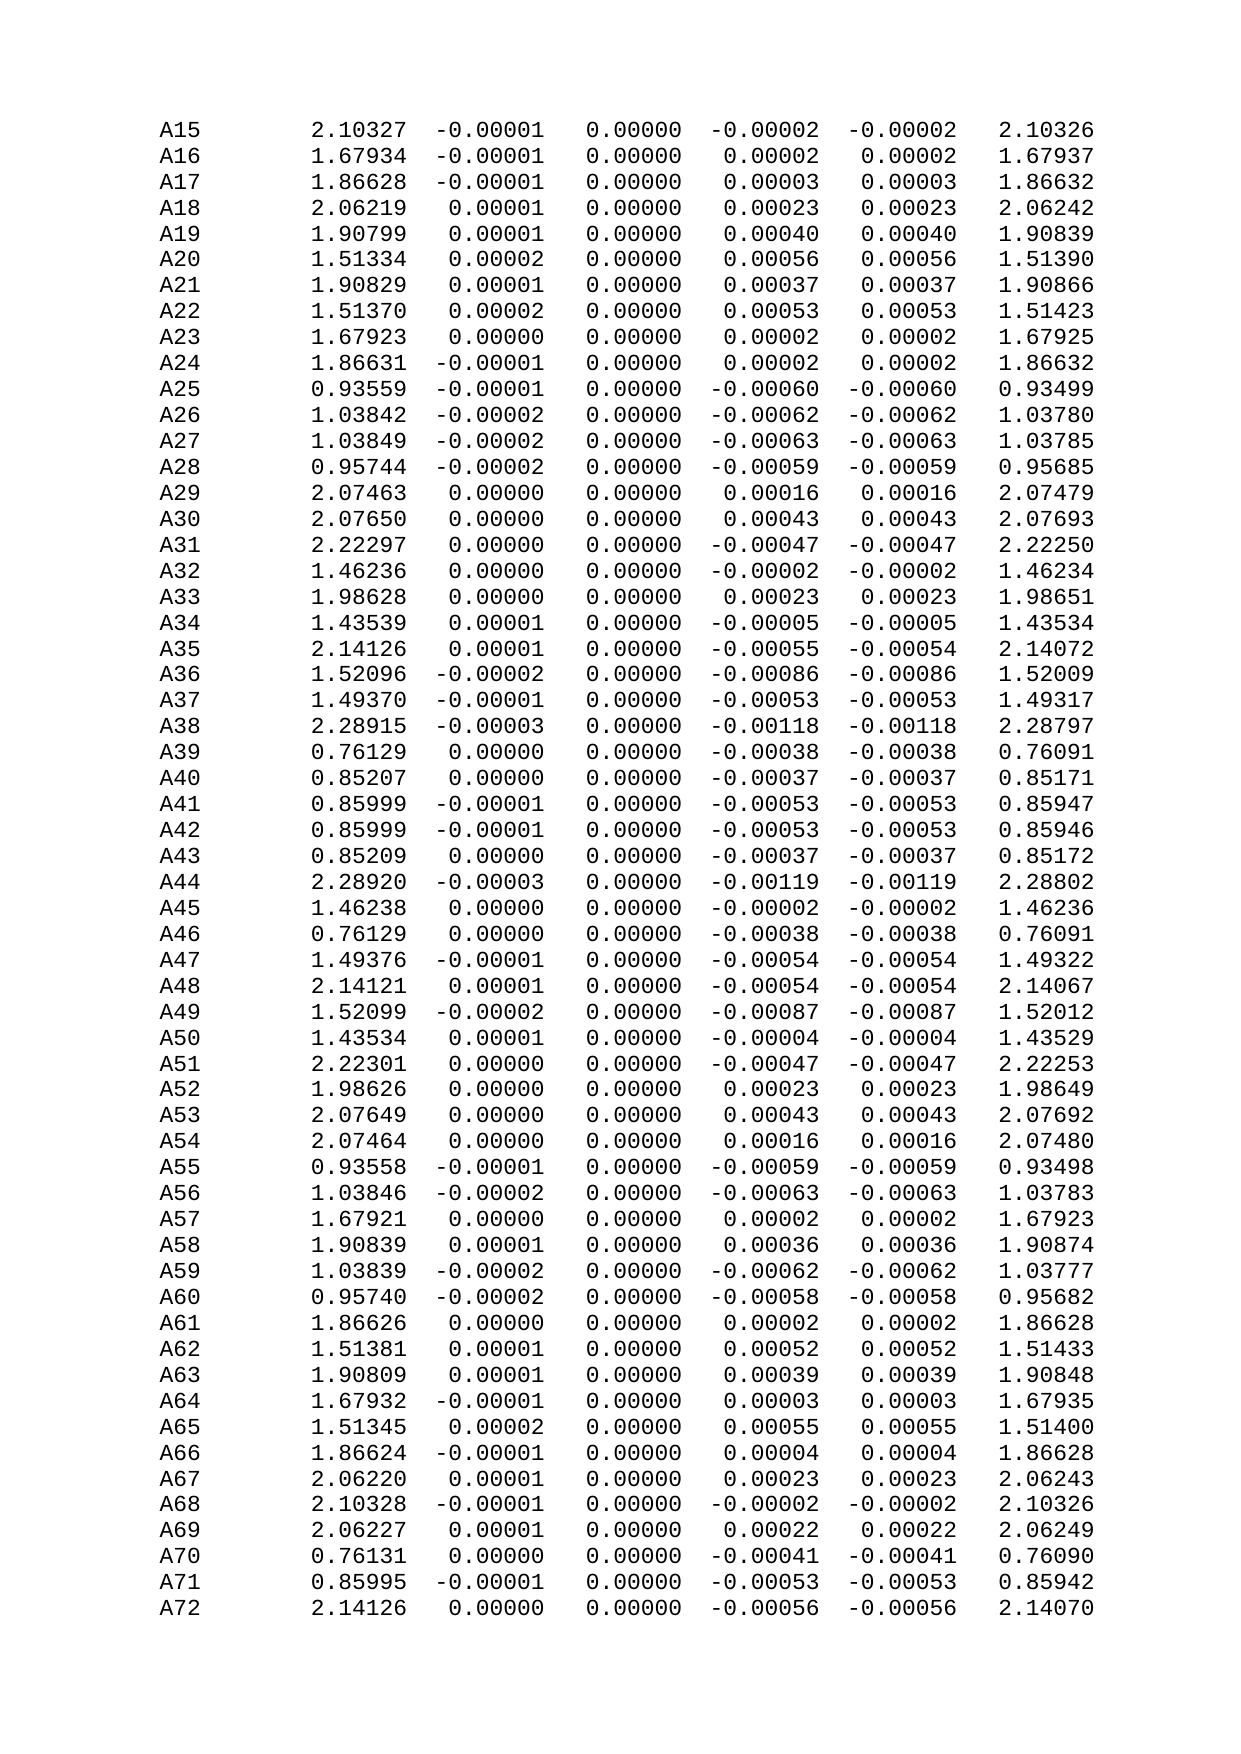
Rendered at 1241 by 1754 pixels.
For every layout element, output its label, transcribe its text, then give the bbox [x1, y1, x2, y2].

text A54 2.07464 0.00000 0.00000 0.00016 0.00016 2.07480 [118, 1130, 1122, 1156]
text A71 0.85995 -0.00001 0.00000 -0.00053 -0.00053 0.85942 [118, 1571, 1122, 1597]
text A45 1.46238 0.00000 0.00000 -0.00002 -0.00002 1.46236 [118, 896, 1122, 922]
text A35 2.14126 0.00001 0.00000 -0.00055 -0.00054 2.14072 [118, 637, 1122, 663]
text A55 0.93558 -0.00001 0.00000 -0.00059 -0.00059 0.93498 [118, 1156, 1122, 1182]
text A19 1.90799 0.00001 0.00000 0.00040 0.00040 1.90839 [118, 222, 1122, 248]
text A34 1.43539 0.00001 0.00000 -0.00005 -0.00005 1.43534 [118, 611, 1122, 637]
text A47 1.49376 -0.00001 0.00000 -0.00054 -0.00054 1.49322 [118, 948, 1122, 974]
text A68 2.10328 -0.00001 0.00000 -0.00002 -0.00002 2.10326 [118, 1493, 1122, 1519]
text A42 0.85999 -0.00001 0.00000 -0.00053 -0.00053 0.85946 [118, 818, 1122, 844]
text A16 1.67934 -0.00001 0.00000 0.00002 0.00002 1.67937 [118, 144, 1122, 170]
text A57 1.67921 0.00000 0.00000 0.00002 0.00002 1.67923 [118, 1207, 1122, 1233]
text A39 0.76129 0.00000 0.00000 -0.00038 -0.00038 0.76091 [118, 741, 1122, 767]
text A32 1.46236 0.00000 0.00000 -0.00002 -0.00002 1.46234 [118, 559, 1122, 585]
text A44 2.28920 -0.00003 0.00000 -0.00119 -0.00119 2.28802 [118, 870, 1122, 896]
text A18 2.06219 0.00001 0.00000 0.00023 0.00023 2.06242 [118, 196, 1122, 222]
text A60 0.95740 -0.00002 0.00000 -0.00058 -0.00058 0.95682 [118, 1285, 1122, 1311]
text A29 2.07463 0.00000 0.00000 0.00016 0.00016 2.07479 [118, 481, 1122, 507]
text A25 0.93559 -0.00001 0.00000 -0.00060 -0.00060 0.93499 [118, 377, 1122, 403]
text A69 2.06227 0.00001 0.00000 0.00022 0.00022 2.06249 [118, 1519, 1122, 1545]
text A37 1.49370 -0.00001 0.00000 -0.00053 -0.00053 1.49317 [118, 689, 1122, 715]
text A51 2.22301 0.00000 0.00000 -0.00047 -0.00047 2.22253 [118, 1052, 1122, 1078]
text A53 2.07649 0.00000 0.00000 0.00043 0.00043 2.07692 [118, 1104, 1122, 1130]
text A59 1.03839 -0.00002 0.00000 -0.00062 -0.00062 1.03777 [118, 1259, 1122, 1285]
text A62 1.51381 0.00001 0.00000 0.00052 0.00052 1.51433 [118, 1337, 1122, 1363]
text A56 1.03846 -0.00002 0.00000 -0.00063 -0.00063 1.03783 [118, 1182, 1122, 1207]
text A23 1.67923 0.00000 0.00000 0.00002 0.00002 1.67925 [118, 326, 1122, 352]
text A21 1.90829 0.00001 0.00000 0.00037 0.00037 1.90866 [118, 274, 1122, 300]
text A22 1.51370 0.00002 0.00000 0.00053 0.00053 1.51423 [118, 300, 1122, 326]
text A58 1.90839 0.00001 0.00000 0.00036 0.00036 1.90874 [118, 1233, 1122, 1259]
text A66 1.86624 -0.00001 0.00000 0.00004 0.00004 1.86628 [118, 1441, 1122, 1467]
text A61 1.86626 0.00000 0.00000 0.00002 0.00002 1.86628 [118, 1311, 1122, 1337]
text A48 2.14121 0.00001 0.00000 -0.00054 -0.00054 2.14067 [118, 974, 1122, 1000]
text A49 1.52099 -0.00002 0.00000 -0.00087 -0.00087 1.52012 [118, 1000, 1122, 1026]
text A28 0.95744 -0.00002 0.00000 -0.00059 -0.00059 0.95685 [118, 455, 1122, 481]
text A33 1.98628 0.00000 0.00000 0.00023 0.00023 1.98651 [118, 585, 1122, 611]
text A67 2.06220 0.00001 0.00000 0.00023 0.00023 2.06243 [118, 1467, 1122, 1493]
text A30 2.07650 0.00000 0.00000 0.00043 0.00043 2.07693 [118, 507, 1122, 533]
text A15 2.10327 -0.00001 0.00000 -0.00002 -0.00002 2.10326 [118, 118, 1122, 144]
text A17 1.86628 -0.00001 0.00000 0.00003 0.00003 1.86632 [118, 170, 1122, 196]
text A38 2.28915 -0.00003 0.00000 -0.00118 -0.00118 2.28797 [118, 715, 1122, 741]
text A36 1.52096 -0.00002 0.00000 -0.00086 -0.00086 1.52009 [118, 663, 1122, 689]
text A64 1.67932 -0.00001 0.00000 0.00003 0.00003 1.67935 [118, 1389, 1122, 1415]
text A31 2.22297 0.00000 0.00000 -0.00047 -0.00047 2.22250 [118, 533, 1122, 559]
text A52 1.98626 0.00000 0.00000 0.00023 0.00023 1.98649 [118, 1078, 1122, 1104]
text A26 1.03842 -0.00002 0.00000 -0.00062 -0.00062 1.03780 [118, 403, 1122, 429]
text A46 0.76129 0.00000 0.00000 -0.00038 -0.00038 0.76091 [118, 922, 1122, 948]
text A27 1.03849 -0.00002 0.00000 -0.00063 -0.00063 1.03785 [118, 429, 1122, 455]
text A72 2.14126 0.00000 0.00000 -0.00056 -0.00056 2.14070 [118, 1597, 1122, 1622]
text A63 1.90809 0.00001 0.00000 0.00039 0.00039 1.90848 [118, 1363, 1122, 1389]
text A70 0.76131 0.00000 0.00000 -0.00041 -0.00041 0.76090 [118, 1545, 1122, 1571]
text A41 0.85999 -0.00001 0.00000 -0.00053 -0.00053 0.85947 [118, 792, 1122, 818]
text A50 1.43534 0.00001 0.00000 -0.00004 -0.00004 1.43529 [118, 1026, 1122, 1052]
text A65 1.51345 0.00002 0.00000 0.00055 0.00055 1.51400 [118, 1415, 1122, 1441]
text A40 0.85207 0.00000 0.00000 -0.00037 -0.00037 0.85171 [118, 767, 1122, 792]
text A43 0.85209 0.00000 0.00000 -0.00037 -0.00037 0.85172 [118, 844, 1122, 870]
text A24 1.86631 -0.00001 0.00000 0.00002 0.00002 1.86632 [118, 352, 1122, 377]
text A20 1.51334 0.00002 0.00000 0.00056 0.00056 1.51390 [118, 248, 1122, 274]
